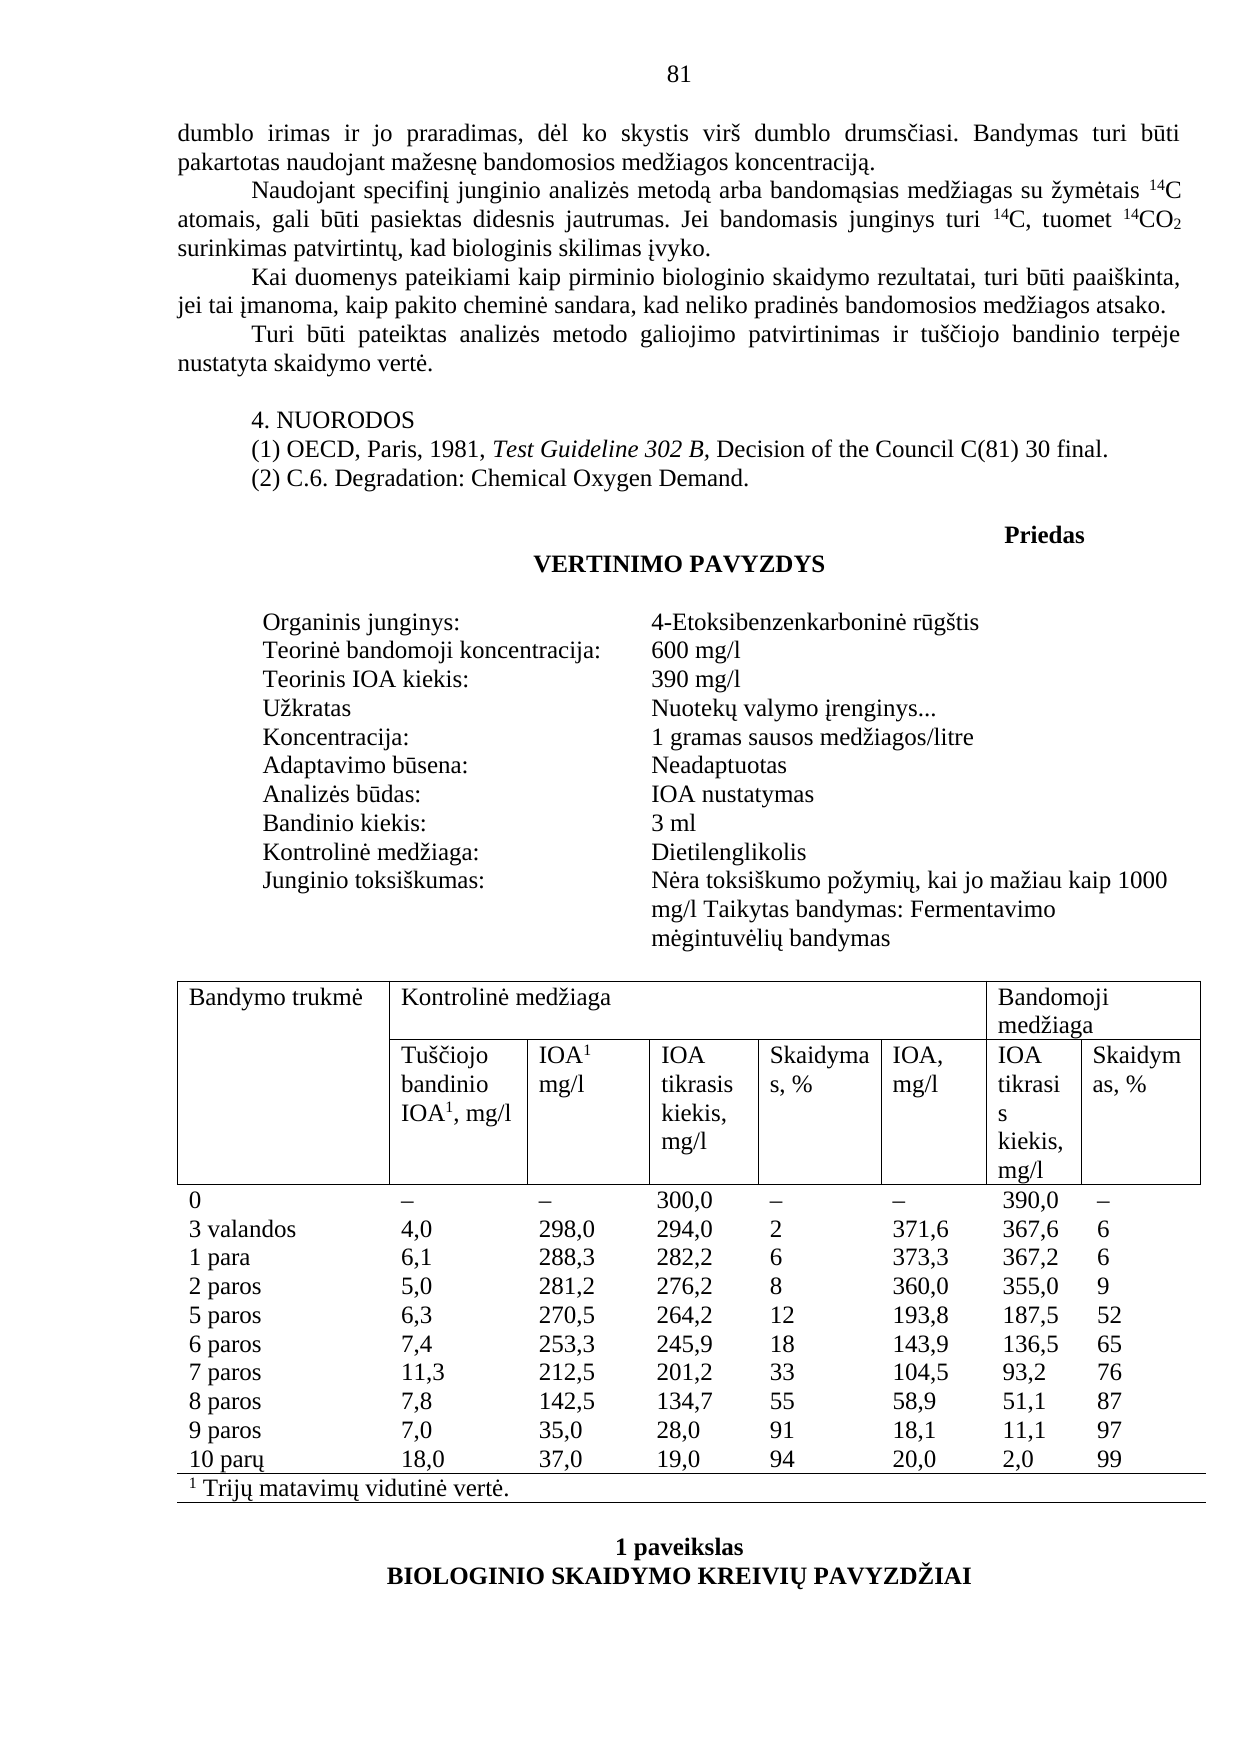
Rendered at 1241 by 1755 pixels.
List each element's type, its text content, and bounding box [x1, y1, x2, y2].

table_cell 19,0 [645, 1444, 758, 1472]
table_cell 8 paros [177, 1386, 389, 1415]
table_cell Teorinė bandomoji koncentracija: [177, 636, 640, 664]
table_cell Skaidymas, % [1082, 1040, 1200, 1184]
table_header 4-Etoksibenzenkarboninė rūgštis [640, 607, 1204, 636]
text Turi būti pateiktas analizės metodo galiojimo patvirtinimas ir tuščiojo bandinio terpėje nustatyta skaidymo vertė. [177, 319, 1181, 377]
table_cell Dietilenglikolis [640, 837, 1204, 866]
table_cell IOA tikrasis kiekis, mg/l [987, 1040, 1081, 1184]
table_cell 193,8 [881, 1300, 991, 1329]
table_cell 294,0 [645, 1214, 758, 1242]
table_cell Adaptavimo būsena: [177, 751, 640, 779]
table_cell 264,2 [645, 1300, 758, 1329]
table_cell 33 [758, 1358, 881, 1386]
table_cell 373,3 [881, 1243, 991, 1271]
table_cell 8 [758, 1271, 881, 1300]
table_cell 94 [758, 1444, 881, 1472]
text (1) OECD, Paris, 1981, Test Guideline 302 B, Decision of the Council C(81) 30 final. [177, 434, 1181, 463]
table_cell Nėra toksiškumo požymių, kai jo mažiau kaip 1000 mg/l Taikytas bandymas: Fermentavimo mėgintuvėlių bandymas [640, 866, 1204, 952]
table_cell 134,7 [645, 1386, 758, 1415]
table_cell Analizės būdas: [177, 779, 640, 808]
table_cell 65 [1086, 1329, 1206, 1357]
table_cell 18 [758, 1329, 881, 1357]
table_cell 20,0 [881, 1444, 991, 1472]
text VERTINIMO PAVYZDYS [177, 549, 1181, 578]
table_cell 76 [1086, 1358, 1206, 1386]
table_cell 142,5 [527, 1386, 645, 1415]
table_cell 37,0 [527, 1444, 645, 1472]
table_cell 7,4 [390, 1329, 527, 1357]
table_cell 11,1 [991, 1415, 1086, 1444]
table_cell Bandinio kiekis: [177, 808, 640, 837]
table_cell 35,0 [527, 1415, 645, 1444]
table_cell 99 [1086, 1444, 1206, 1472]
table_cell Kontrolinė medžiaga: [177, 837, 640, 866]
table_cell 288,3 [527, 1243, 645, 1271]
table_cell Tuščiojo bandinio IOA1, mg/l [390, 1040, 527, 1184]
table_cell Nuotekų valymo įrenginys... [640, 693, 1204, 722]
table_header Bandomoji medžiaga [987, 982, 1200, 1039]
table_cell – [881, 1185, 991, 1214]
table_cell 6,1 [390, 1243, 527, 1271]
table_cell 298,0 [527, 1214, 645, 1242]
table_cell 18,0 [390, 1444, 527, 1472]
text 4. NUORODOS [177, 406, 1181, 434]
table_cell 390,0 [991, 1185, 1086, 1214]
table_cell 12 [758, 1300, 881, 1329]
table_cell 281,2 [527, 1271, 645, 1300]
table_cell 276,2 [645, 1271, 758, 1300]
table_cell 245,9 [645, 1329, 758, 1357]
table_cell 371,6 [881, 1214, 991, 1242]
table_cell 253,3 [527, 1329, 645, 1357]
table_cell 52 [1086, 1300, 1206, 1329]
table_cell 282,2 [645, 1243, 758, 1271]
table_cell – [390, 1185, 527, 1214]
table_cell 2,0 [991, 1444, 1086, 1472]
table_cell 143,9 [881, 1329, 991, 1357]
table_cell – [527, 1185, 645, 1214]
table_cell 0 [177, 1185, 389, 1214]
table_cell 6 [1086, 1214, 1206, 1242]
table_cell 1 gramas sausos medžiagos/litre [640, 722, 1204, 751]
table_cell 1 Trijų matavimų vidutinė vertė. [177, 1474, 1206, 1502]
table_cell IOA, mg/l [882, 1040, 986, 1184]
table_cell [1201, 1039, 1206, 1184]
table_cell 270,5 [527, 1300, 645, 1329]
table_cell 93,2 [991, 1358, 1086, 1386]
table_cell 58,9 [881, 1386, 991, 1415]
table_cell 212,5 [527, 1358, 645, 1386]
table_cell 9 paros [177, 1415, 389, 1444]
text dumblo irimas ir jo praradimas, dėl ko skystis virš dumblo drumsčiasi. Bandymas turi būti pakartotas naudojant mažesnę bandomosios medžiagos koncentraciją. [177, 118, 1181, 176]
table_cell 7,0 [390, 1415, 527, 1444]
table_cell 18,1 [881, 1415, 991, 1444]
table_cell IOA nustatymas [640, 779, 1204, 808]
table_cell 91 [758, 1415, 881, 1444]
table_cell 3 valandos [177, 1214, 389, 1242]
table_cell Skaidymas, % [759, 1040, 881, 1184]
table_cell 11,3 [390, 1358, 527, 1386]
text Biologinio skaidymo kreivių pavyzdžiai [177, 1561, 1181, 1589]
table_cell 55 [758, 1386, 881, 1415]
table_cell 3 ml [640, 808, 1204, 837]
table_cell 355,0 [991, 1271, 1086, 1300]
table_cell 300,0 [645, 1185, 758, 1214]
table_cell 367,6 [991, 1214, 1086, 1242]
table_cell 7,8 [390, 1386, 527, 1415]
table_header [1201, 981, 1206, 1039]
text Naudojant specifinį junginio analizės metodą arba bandomąsias medžiagas su žymėtais 14C atomais, gali būti pasiektas didesnis jautrumas. Jei bandomasis junginys turi 14C, tuomet 14CO2 surinkimas patvirtintų, kad biologinis skilimas įvyko. [177, 176, 1181, 262]
table_cell 97 [1086, 1415, 1206, 1444]
table_cell 7 paros [177, 1358, 389, 1386]
table_cell 51,1 [991, 1386, 1086, 1415]
table_cell – [758, 1185, 881, 1214]
table_cell IOA1 mg/l [528, 1040, 649, 1184]
table_cell 360,0 [881, 1271, 991, 1300]
table_cell – [1086, 1184, 1206, 1214]
table_cell 87 [1086, 1386, 1206, 1415]
table_cell 6 paros [177, 1329, 389, 1357]
table_cell 1 para [177, 1243, 389, 1271]
table_cell 9 [1086, 1271, 1206, 1300]
table_cell 4,0 [390, 1214, 527, 1242]
table_cell 367,2 [991, 1243, 1086, 1271]
table_cell 10 parų [177, 1444, 389, 1472]
table_header Kontrolinė medžiaga [390, 982, 986, 1039]
table_cell 201,2 [645, 1358, 758, 1386]
table_header Bandymo trukmė [178, 982, 389, 1184]
table_cell IOA tikrasis kiekis, mg/l [650, 1040, 758, 1184]
table_cell 5 paros [177, 1300, 389, 1329]
table_cell Junginio toksiškumas: [177, 866, 640, 952]
table_cell 28,0 [645, 1415, 758, 1444]
table_cell Užkratas [177, 693, 640, 722]
table_cell 5,0 [390, 1271, 527, 1300]
table_cell Koncentracija: [177, 722, 640, 751]
table_cell 6,3 [390, 1300, 527, 1329]
table_cell 600 mg/l [640, 636, 1204, 664]
table_cell 6 [1086, 1243, 1206, 1271]
text (2) C.6. Degradation: Chemical Oxygen Demand. [177, 463, 1181, 492]
table_cell 2 [758, 1214, 881, 1242]
table_header Organinis junginys: [177, 607, 640, 636]
table_cell 136,5 [991, 1329, 1086, 1357]
text Priedas [177, 521, 1181, 549]
table_cell 104,5 [881, 1358, 991, 1386]
table_cell 187,5 [991, 1300, 1086, 1329]
table_cell 2 paros [177, 1271, 389, 1300]
table_cell 390 mg/l [640, 664, 1204, 693]
text Kai duomenys pateikiami kaip pirminio biologinio skaidymo rezultatai, turi būti paaiškinta, jei tai įmanoma, kaip pakito cheminė sandara, kad neliko pradinės bandomosios medžiagos atsako. [177, 262, 1181, 319]
text 1 paveikslas [177, 1532, 1181, 1561]
table_cell Neadaptuotas [640, 751, 1204, 779]
table_cell Teorinis IOA kiekis: [177, 664, 640, 693]
table_cell 6 [758, 1243, 881, 1271]
